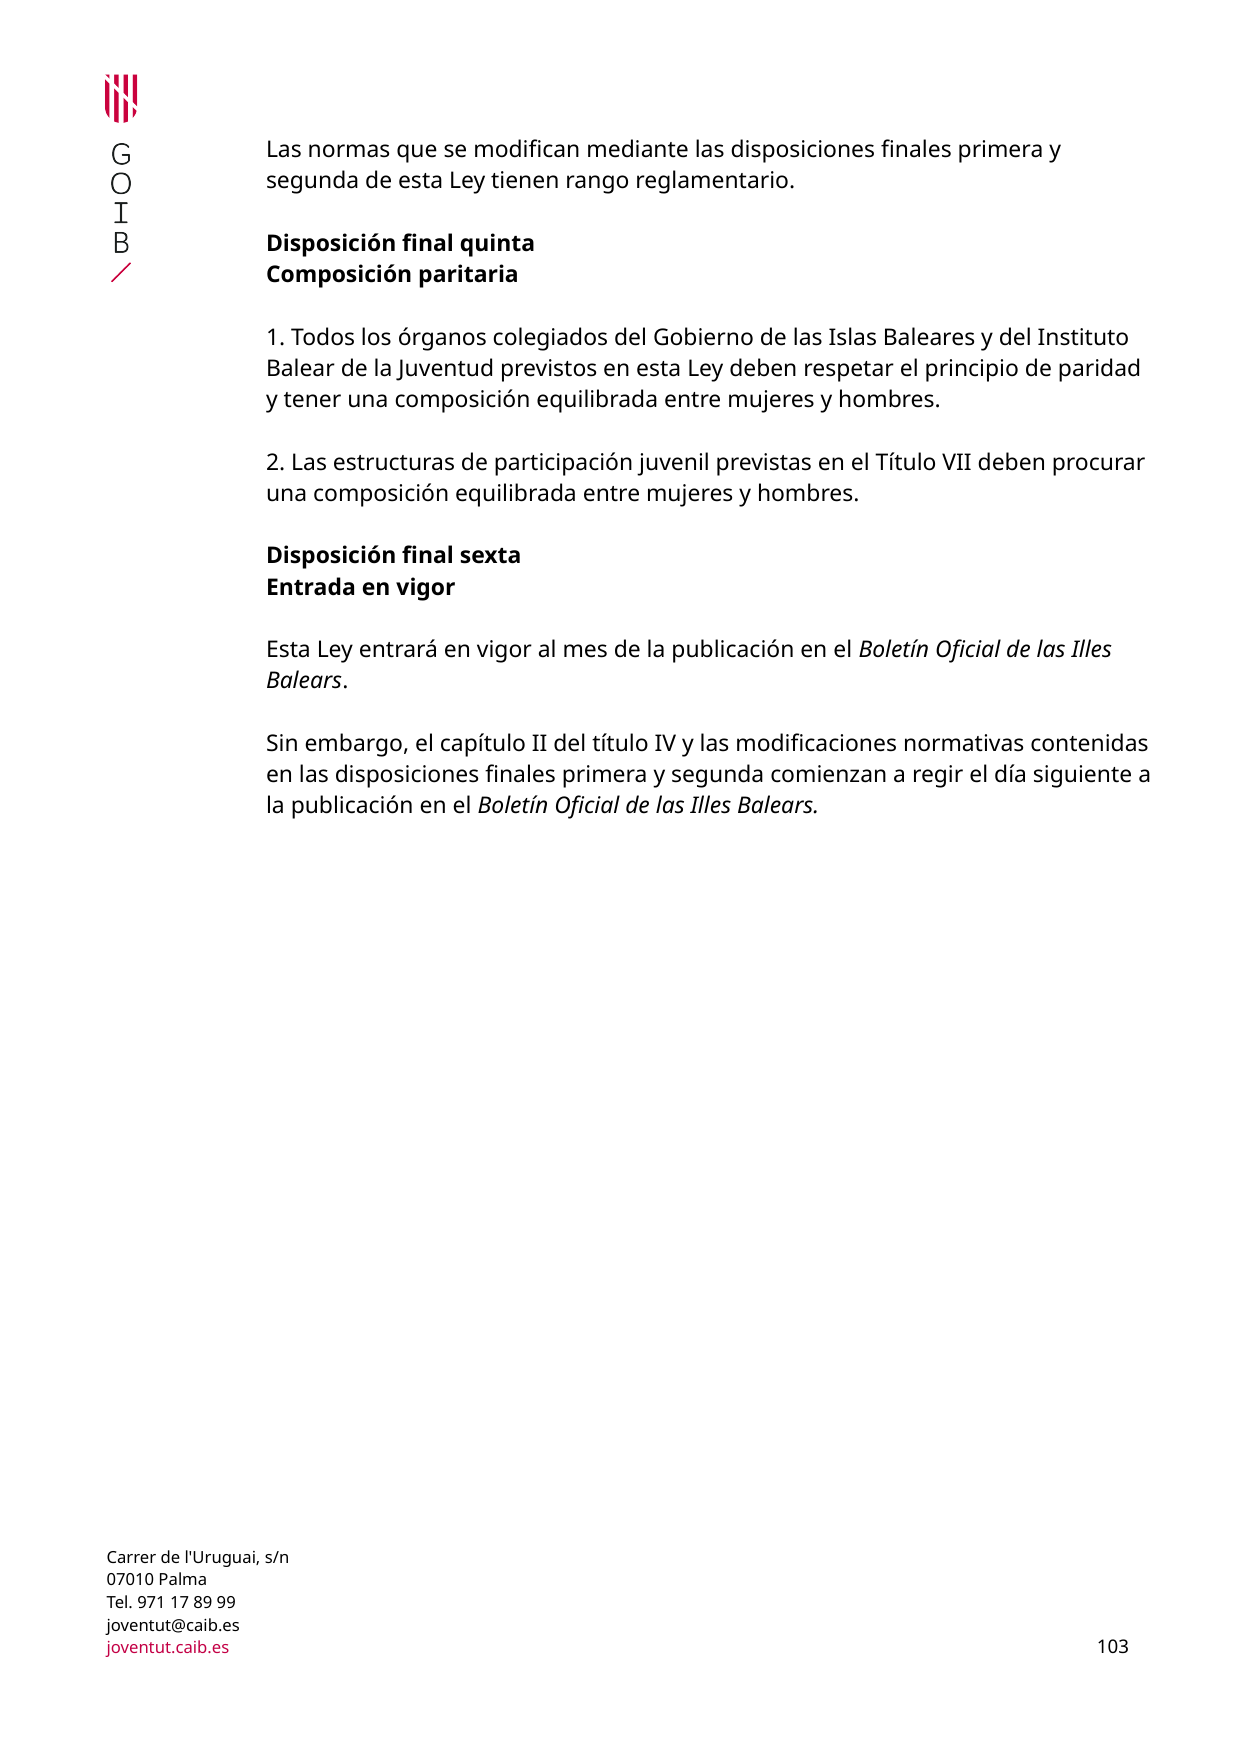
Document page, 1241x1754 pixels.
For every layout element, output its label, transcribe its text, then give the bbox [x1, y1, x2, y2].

text Entrada en vigor [266, 570, 1152, 602]
text Esta Ley entrará en vigor al mes de la publicación en el Boletín Oficial de las Illes Balears. [266, 633, 1152, 695]
text Composición paritaria [266, 258, 1152, 289]
text Las normas que se modifican mediante las disposiciones finales primera y segunda de esta Ley tienen rango reglamentario. [266, 133, 1152, 195]
text 2. Las estructuras de participación juvenil previstas en el Título VII deben procurar una composición equilibrada entre mujeres y hombres. [266, 445, 1152, 508]
text 1. Todos los órganos colegiados del Gobierno de las Islas Baleares y del Instituto Balear de la Juventud previstos en esta Ley deben respetar el principio de paridad y tener una composición equilibrada entre mujeres y hombres. [266, 320, 1152, 414]
text Disposición final quinta [266, 227, 1152, 258]
text Disposición final sexta [266, 539, 1152, 570]
text Sin embargo, el capítulo II del título IV y las modificaciones normativas contenidas en las disposiciones finales primera y segunda comienzan a regir el día siguiente a la publicación en el Boletín Oficial de las Illes Balears. [266, 727, 1152, 820]
picture [76, 51, 166, 313]
